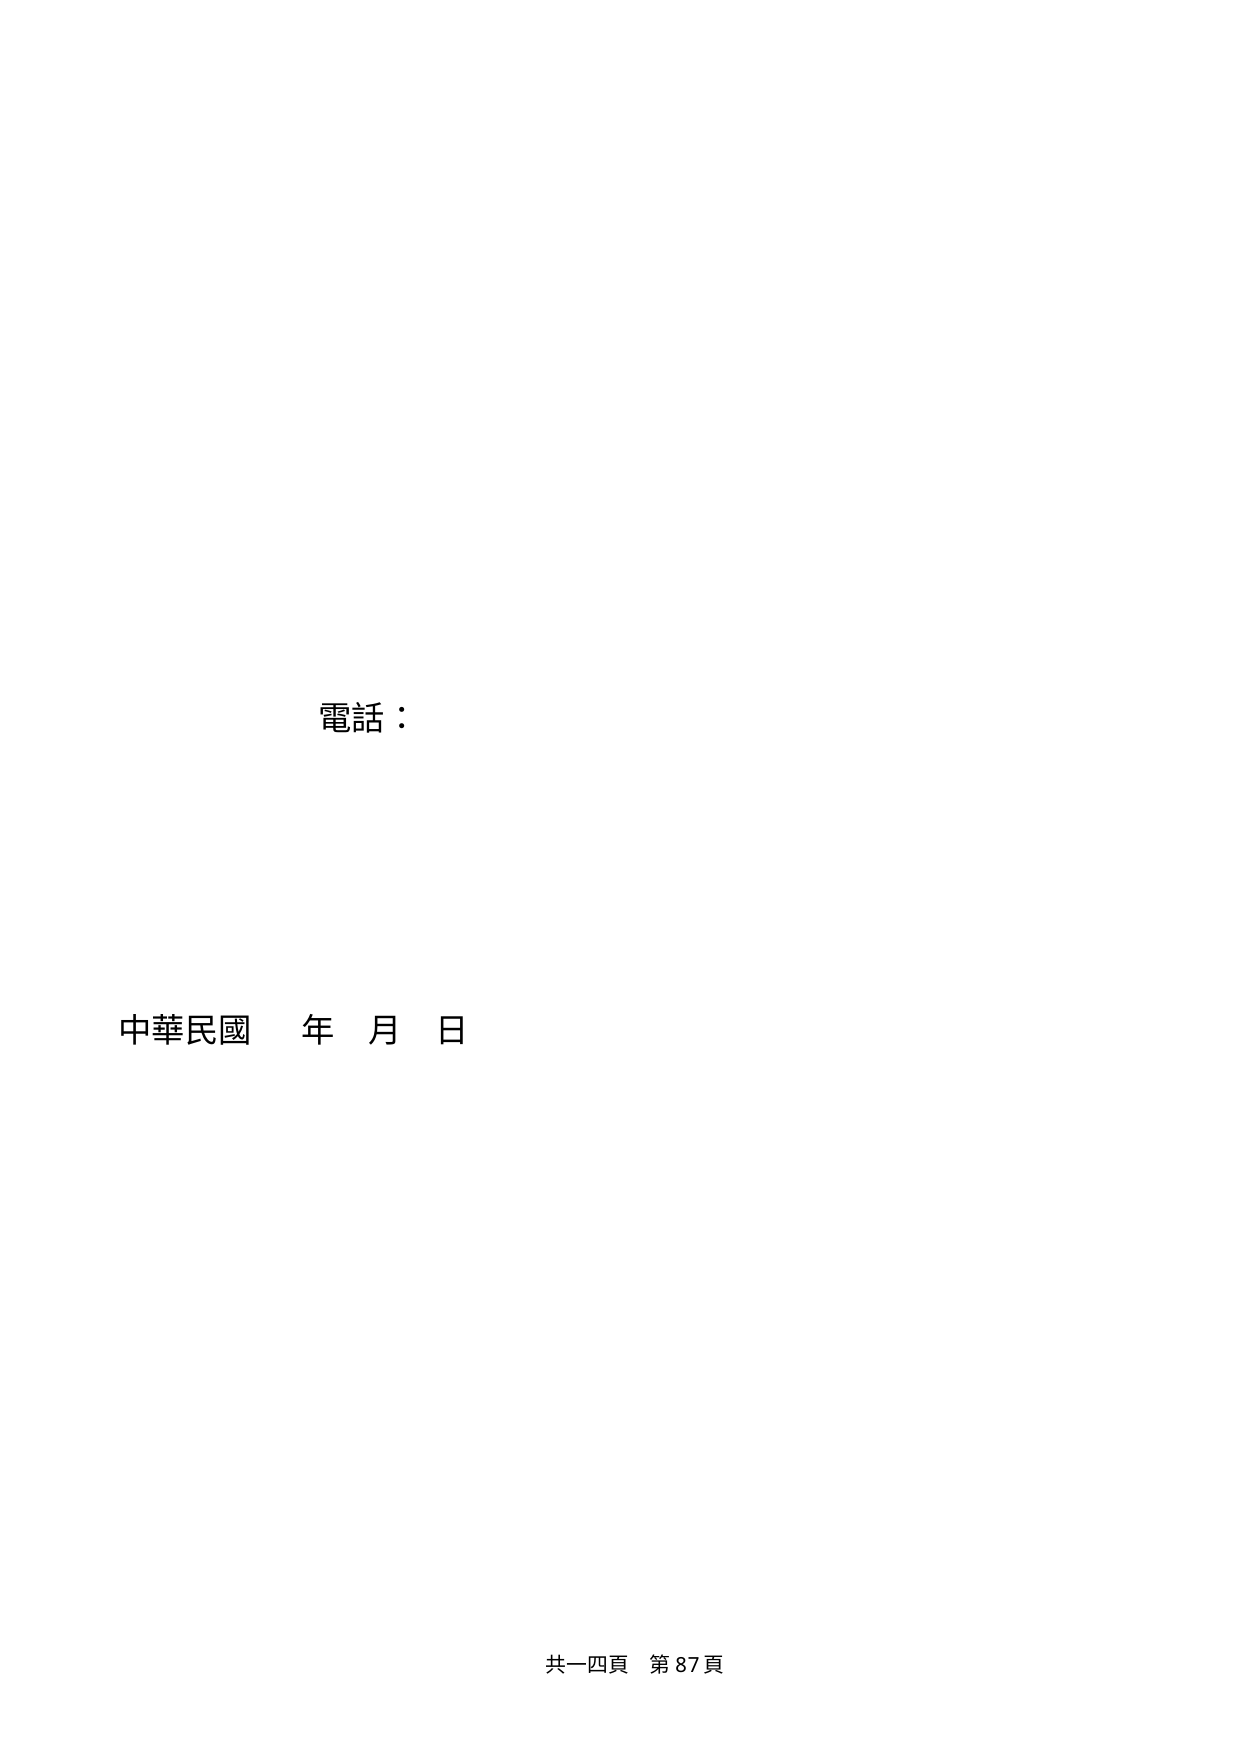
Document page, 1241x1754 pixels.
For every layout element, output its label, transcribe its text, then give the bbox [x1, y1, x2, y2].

text 中華民國 年 月 日 [118, 987, 1152, 1049]
text 電話： [118, 674, 1152, 737]
